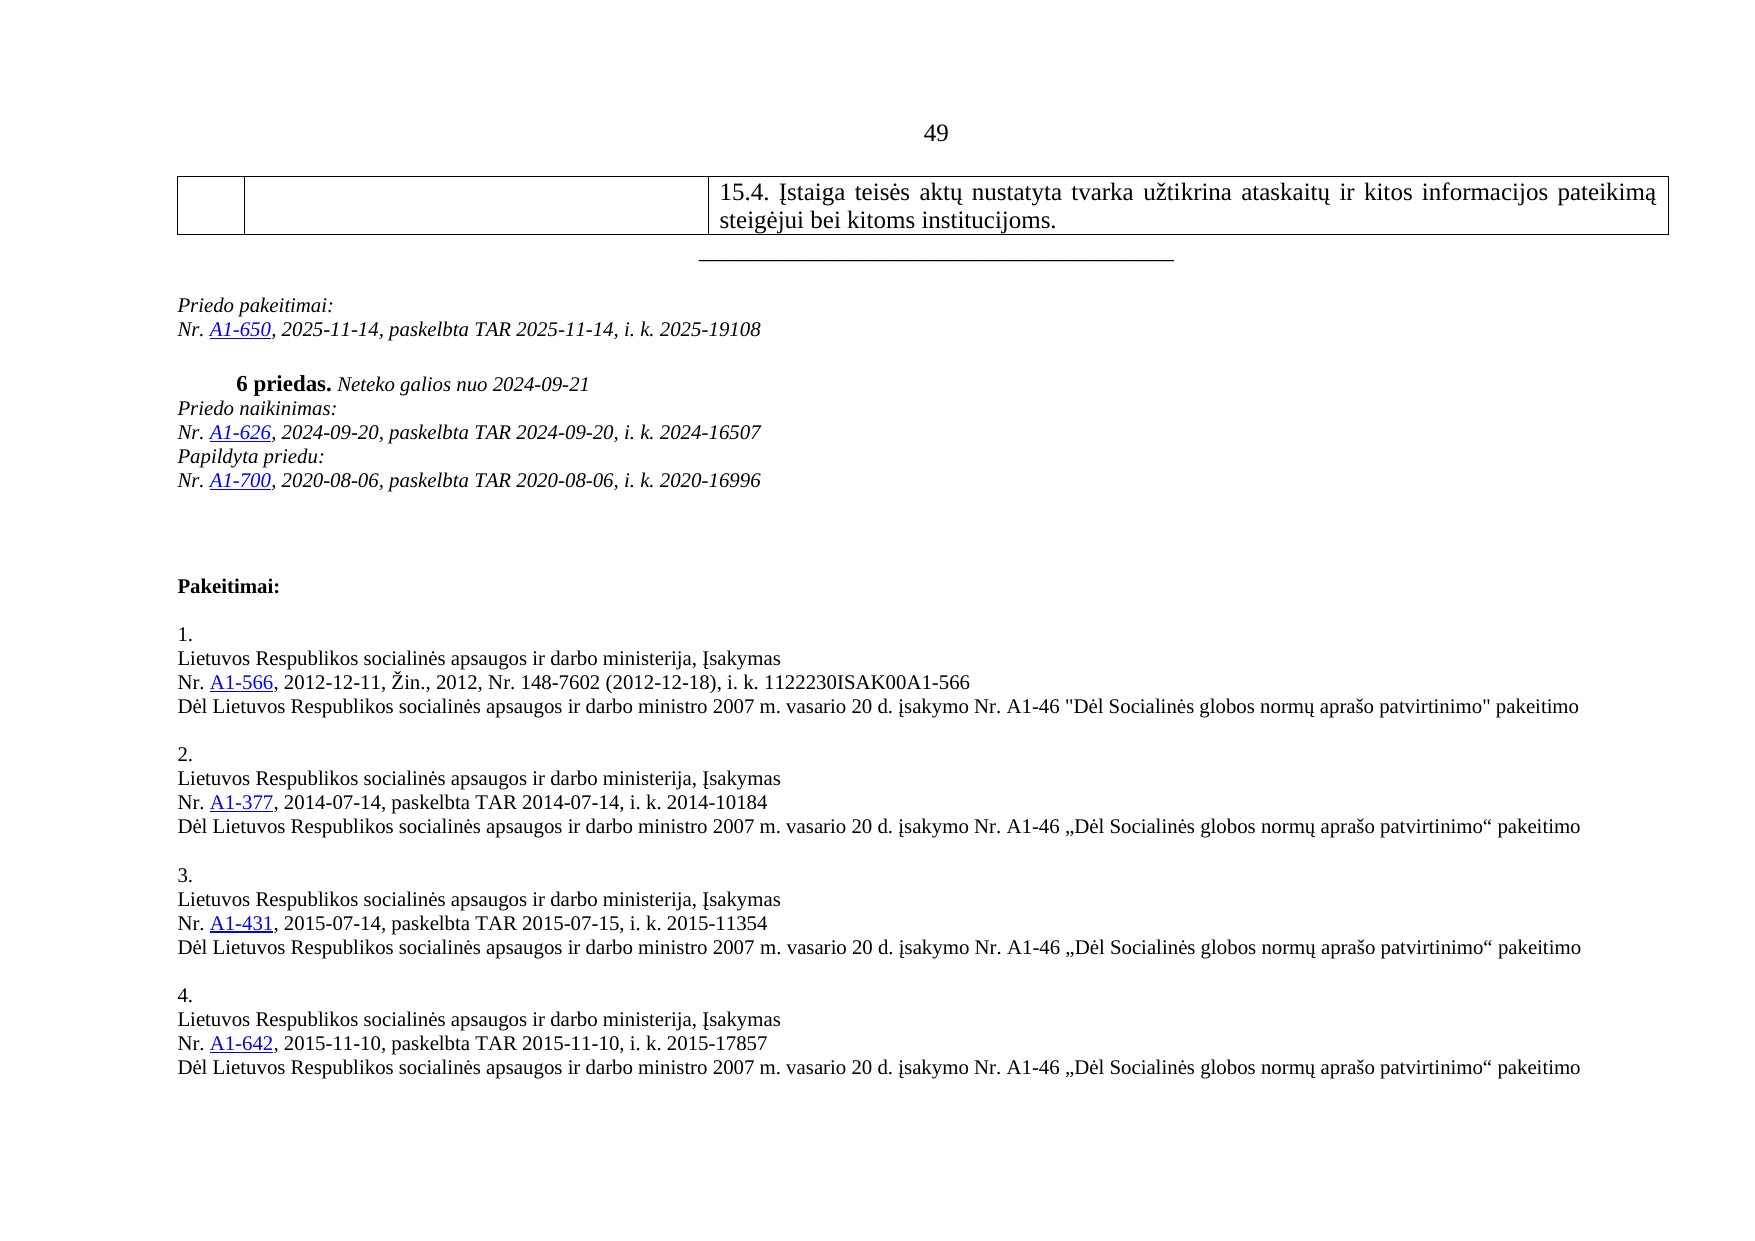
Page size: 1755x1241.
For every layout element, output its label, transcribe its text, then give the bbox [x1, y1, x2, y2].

text Lietuvos Respublikos socialinės apsaugos ir darbo ministerija, Įsakymas [177, 646, 1695, 670]
text Lietuvos Respublikos socialinės apsaugos ir darbo ministerija, Įsakymas [177, 1007, 1695, 1031]
text 1. [177, 622, 1695, 646]
text Nr. A1-566, 2012-12-11, Žin., 2012, Nr. 148-7602 (2012-12-18), i. k. 1122230ISAK00A1-566 [177, 670, 1695, 694]
text Nr. A1-642, 2015-11-10, paskelbta TAR 2015-11-10, i. k. 2015-17857 [177, 1031, 1695, 1055]
text 6 priedas. Neteko galios nuo 2024-09-21 [177, 369, 1695, 396]
text Nr. A1-650, 2025-11-14, paskelbta TAR 2025-11-14, i. k. 2025-19108 [177, 317, 1695, 341]
text Dėl Lietuvos Respublikos socialinės apsaugos ir darbo ministro 2007 m. vasario 20 d. įsakymo Nr. A1-46 "Dėl Socialinės globos normų aprašo patvirtinimo" pakeitimo [177, 694, 1695, 718]
text Nr. A1-700, 2020-08-06, paskelbta TAR 2020-08-06, i. k. 2020-16996 [177, 468, 1695, 492]
text Dėl Lietuvos Respublikos socialinės apsaugos ir darbo ministro 2007 m. vasario 20 d. įsakymo Nr. A1-46 „Dėl Socialinės globos normų aprašo patvirtinimo“ pakeitimo [177, 935, 1695, 959]
table_cell 15.4. Įstaiga teisės aktų nustatyta tvarka užtikrina ataskaitų ir kitos informacijos pateikimą steigėjui bei kitoms institucijoms. [709, 177, 1668, 234]
text Papildyta priedu: [177, 444, 1695, 468]
text 4. [177, 983, 1695, 1007]
text 3. [177, 862, 1695, 887]
text Lietuvos Respublikos socialinės apsaugos ir darbo ministerija, Įsakymas [177, 887, 1695, 911]
text Nr. A1-377, 2014-07-14, paskelbta TAR 2014-07-14, i. k. 2014-10184 [177, 790, 1695, 814]
text Nr. A1-431, 2015-07-14, paskelbta TAR 2015-07-15, i. k. 2015-11354 [177, 911, 1695, 935]
text Lietuvos Respublikos socialinės apsaugos ir darbo ministerija, Įsakymas [177, 766, 1695, 790]
table_cell [245, 177, 708, 234]
text Pakeitimai: [177, 574, 1695, 598]
text Dėl Lietuvos Respublikos socialinės apsaugos ir darbo ministro 2007 m. vasario 20 d. įsakymo Nr. A1-46 „Dėl Socialinės globos normų aprašo patvirtinimo“ pakeitimo [177, 1055, 1695, 1079]
text 2. [177, 742, 1695, 766]
text Priedo naikinimas: [177, 396, 1695, 420]
text Nr. A1-626, 2024-09-20, paskelbta TAR 2024-09-20, i. k. 2024-16507 [177, 420, 1695, 444]
text Priedo pakeitimai: [177, 293, 1695, 317]
text ______________________________________ [177, 235, 1695, 264]
text Dėl Lietuvos Respublikos socialinės apsaugos ir darbo ministro 2007 m. vasario 20 d. įsakymo Nr. A1-46 „Dėl Socialinės globos normų aprašo patvirtinimo“ pakeitimo [177, 814, 1695, 838]
table_cell [178, 177, 244, 234]
